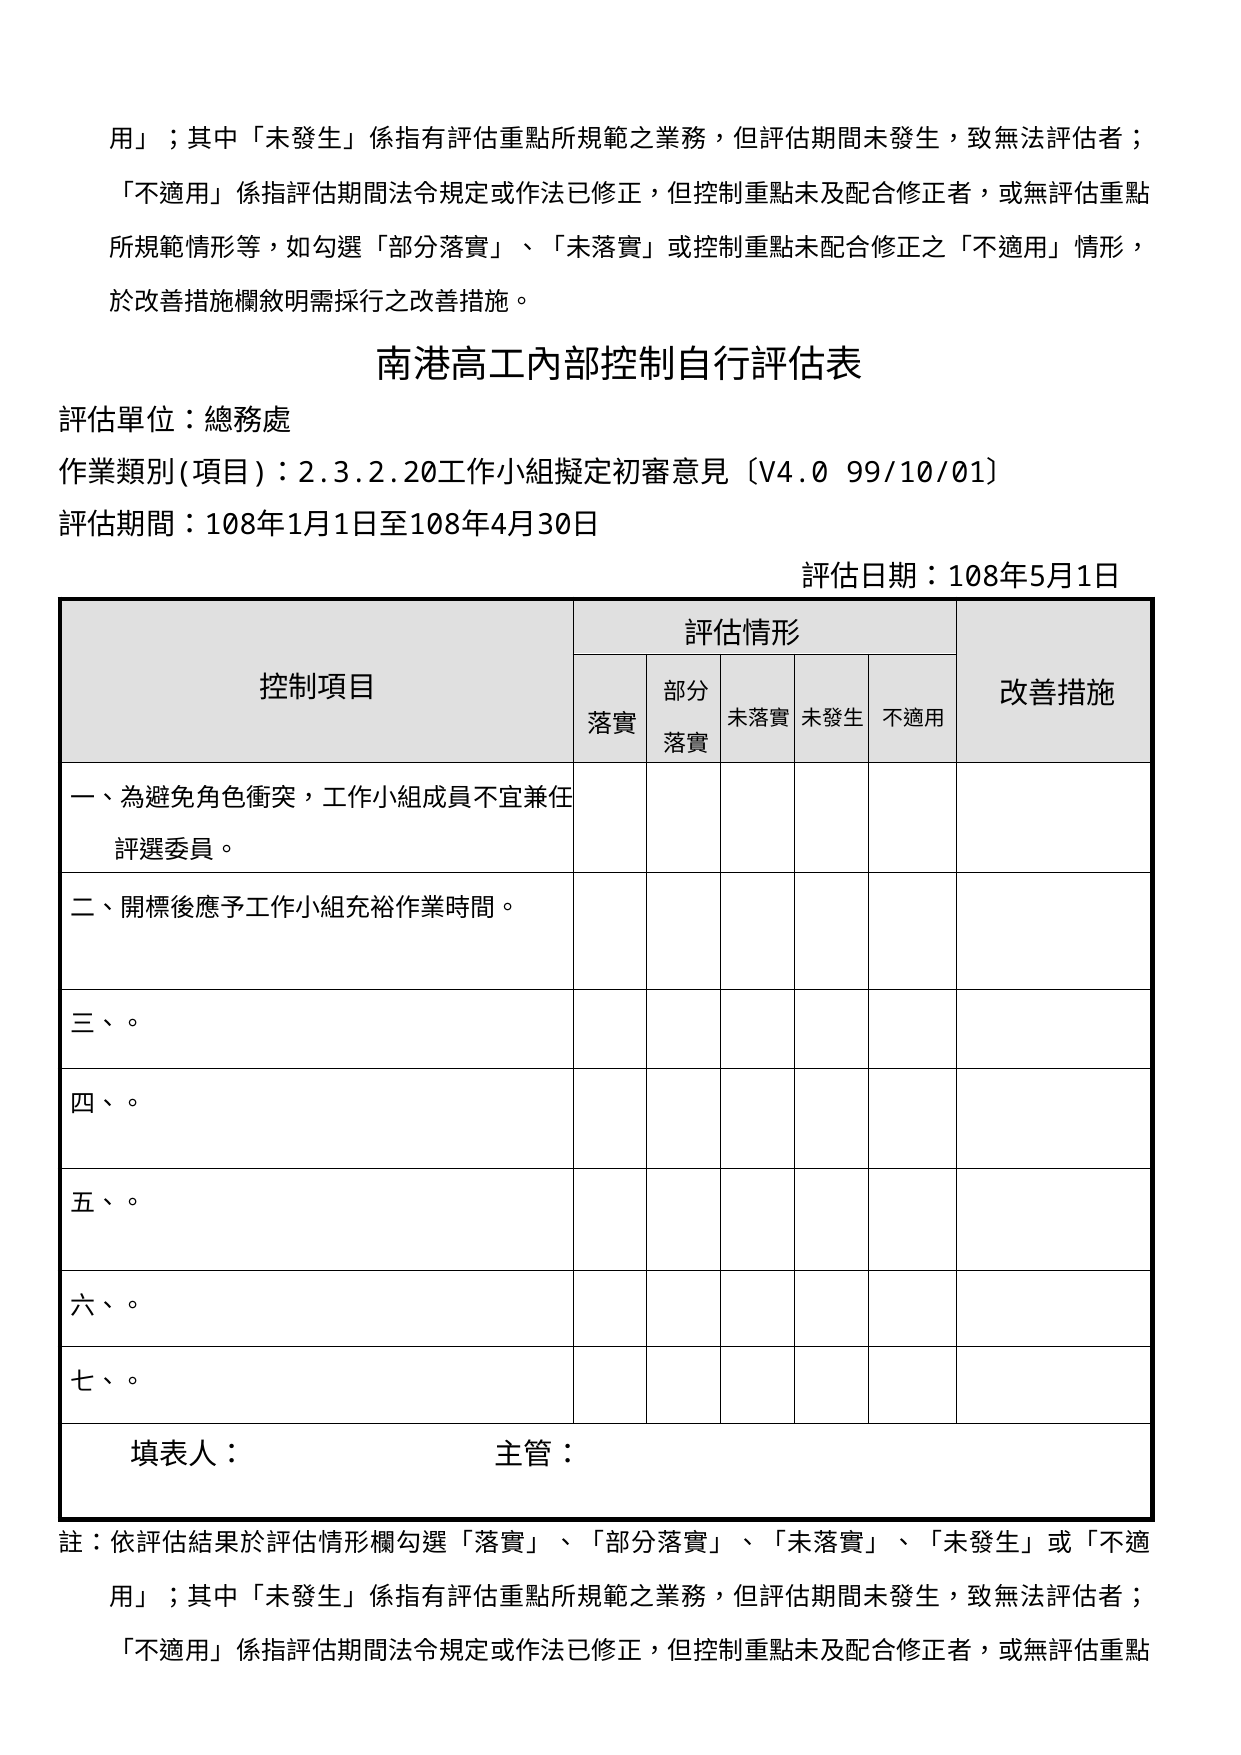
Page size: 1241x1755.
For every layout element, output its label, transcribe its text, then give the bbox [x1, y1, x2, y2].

text 評估期間：108年1月1日至108年4月30日 [58, 492, 1180, 544]
table_cell [721, 763, 794, 872]
table_cell [869, 1271, 956, 1346]
table_cell [957, 1169, 1150, 1270]
table_cell 部分 落實 [647, 655, 720, 762]
table_cell 填表人： 主管： [62, 1424, 1150, 1517]
table_cell 落實 [574, 655, 646, 762]
table_cell [957, 1347, 1150, 1423]
text 作業類別(項目)：2.3.2.20工作小組擬定初審意見〔V4.0 99/10/01〕 [58, 440, 1180, 492]
table_cell [957, 763, 1150, 872]
table_cell 六、。 [62, 1271, 573, 1346]
table_cell [574, 1169, 646, 1270]
table_cell [574, 990, 646, 1068]
table_cell [574, 1347, 646, 1423]
table_cell 未發生 [795, 655, 868, 762]
table_cell [721, 1271, 794, 1346]
table_cell [574, 1271, 646, 1346]
table_cell [721, 1347, 794, 1423]
table_cell [647, 763, 720, 872]
table_cell [647, 1271, 720, 1346]
table_header 控制項目 [62, 601, 573, 762]
table_cell [721, 1069, 794, 1167]
table_cell [795, 1069, 868, 1167]
table_cell [795, 1271, 868, 1346]
table_cell [795, 1169, 868, 1270]
table_cell [647, 1069, 720, 1167]
table_cell 二、開標後應予工作小組充裕作業時間。 [62, 873, 573, 989]
table_cell 四、。 [62, 1069, 573, 1167]
table_cell [869, 990, 956, 1068]
table_cell [647, 873, 720, 989]
table_cell [721, 873, 794, 989]
table_cell 未落實 [721, 655, 794, 762]
table_cell [957, 873, 1150, 989]
table_cell [869, 1069, 956, 1167]
text 評估日期：108年5月1日 [801, 544, 1180, 597]
text 用」；其中「未發生」係指有評估重點所規範之業務，但評估期間未發生，致無法評估者；「不適用」係指評估期間法令規定或作法已修正，但控制重點未及配合修正者，或無評估重點所規範情形等，如勾選「部分落實」、「未落實」或控制重點未配合修正之「不適用」情形，於改善措施欄敘明需採行之改善措施。 [58, 119, 1151, 318]
table_cell 三、。 [62, 990, 573, 1068]
table_cell [795, 990, 868, 1068]
table_cell [957, 1069, 1150, 1167]
table_cell [957, 1271, 1150, 1346]
text 註：依評估結果於評估情形欄勾選「落實」、「部分落實」、「未落實」、「未發生」或「不適用」；其中「未發生」係指有評估重點所規範之業務，但評估期間未發生，致無法評估者；「不適用」係指評估期間法令規定或作法已修正，但控制重點未及配合修正者，或無評估重點 [58, 1522, 1151, 1667]
table_header 改善措施 [957, 601, 1150, 762]
text 南港高工內部控制自行評估表 [58, 336, 1180, 388]
table_cell 不適用 [869, 655, 956, 762]
table_cell [869, 763, 956, 872]
table_cell 七、。 [62, 1347, 573, 1423]
table_cell [574, 763, 646, 872]
table_cell [647, 1169, 720, 1270]
table_cell 五、。 [62, 1169, 573, 1270]
table_cell [869, 1169, 956, 1270]
table_cell [647, 1347, 720, 1423]
table_cell [795, 763, 868, 872]
table_cell [795, 873, 868, 989]
table_cell [957, 990, 1150, 1068]
table_cell [795, 1347, 868, 1423]
table_cell [647, 990, 720, 1068]
table_cell [869, 873, 956, 989]
table_header 評估情形 [574, 601, 956, 653]
table_cell [721, 1169, 794, 1270]
table_cell [574, 1069, 646, 1167]
table_cell [574, 873, 646, 989]
table_cell [869, 1347, 956, 1423]
table_cell 一、為避免角色衝突，工作小組成員不宜兼任評選委員。 [62, 763, 573, 872]
table_cell [721, 990, 794, 1068]
text 評估單位：總務處 [58, 388, 1180, 440]
